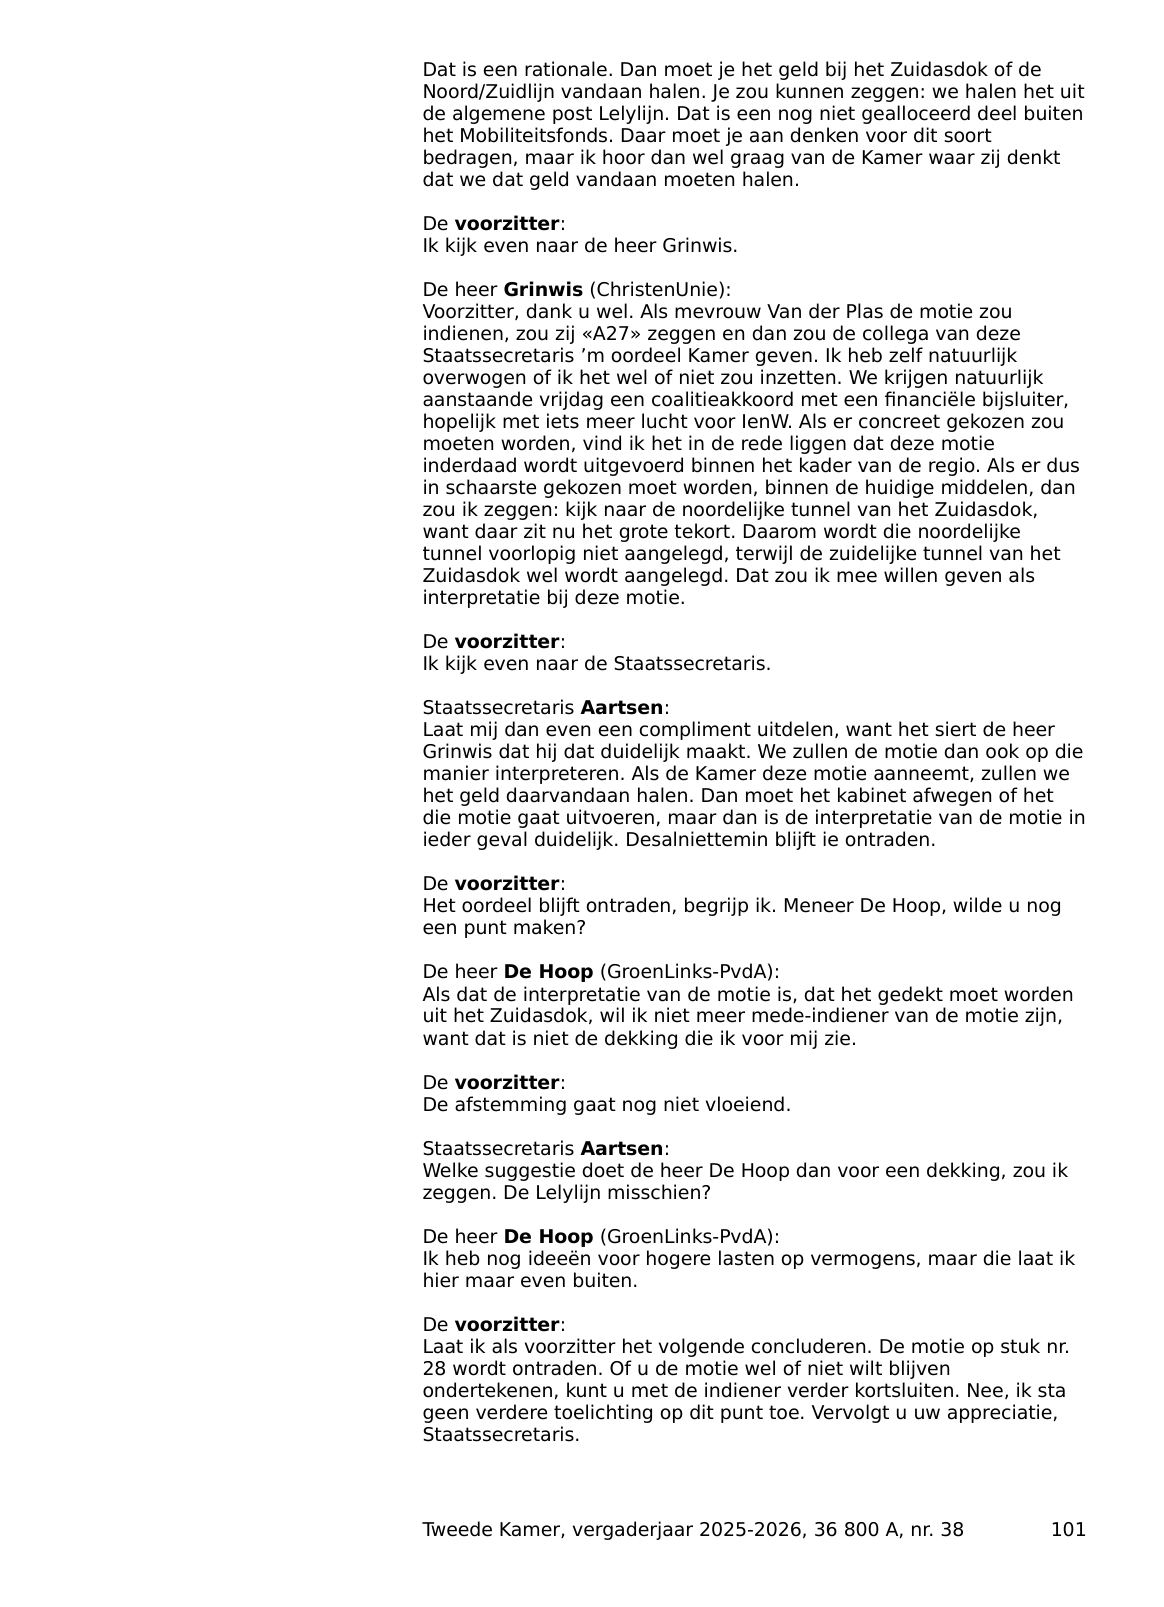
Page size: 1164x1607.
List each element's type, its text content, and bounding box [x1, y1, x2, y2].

text Welke suggestie doet de heer De Hoop dan voor een dekking, zou ik zeggen. De Lelylijn misschien? [422, 1160, 1087, 1204]
text Staatssecretaris Aartsen: [422, 697, 1087, 719]
text Ik kijk even naar de Staatssecretaris. [422, 653, 1087, 675]
text Ik kijk even naar de heer Grinwis. [422, 235, 1087, 257]
text De voorzitter: [422, 213, 1087, 235]
text Laat mij dan even een compliment uitdelen, want het siert de heer Grinwis dat hij dat duidelijk maakt. We zullen de motie dan ook op die manier interpreteren. Als de Kamer deze motie aanneemt, zullen we het geld daarvandaan halen. Dan moet het kabinet afwegen of het die motie gaat uitvoeren, maar dan is de interpretatie van de motie in ieder geval duidelijk. Desalniettemin blijft ie ontraden. [422, 719, 1087, 851]
text Ik heb nog ideeën voor hogere lasten op vermogens, maar die laat ik hier maar even buiten. [422, 1248, 1087, 1292]
text De voorzitter: [422, 1072, 1087, 1093]
text De voorzitter: [422, 631, 1087, 653]
text De voorzitter: [422, 1314, 1087, 1336]
text De heer Grinwis (ChristenUnie): [422, 279, 1087, 301]
text Laat ik als voorzitter het volgende concluderen. De motie op stuk nr. 28 wordt ontraden. Of u de motie wel of niet wilt blijven ondertekenen, kunt u met de indiener verder kortsluiten. Nee, ik sta geen verdere toelichting op dit punt toe. Vervolgt u uw appreciatie, Staatssecretaris. [422, 1336, 1087, 1446]
text Het oordeel blijft ontraden, begrijp ik. Meneer De Hoop, wilde u nog een punt maken? [422, 895, 1087, 939]
text Dat is een rationale. Dan moet je het geld bij het Zuidasdok of de Noord/Zuidlijn vandaan halen. Je zou kunnen zeggen: we halen het uit de algemene post Lelylijn. Dat is een nog niet gealloceerd deel buiten het Mobiliteitsfonds. Daar moet je aan denken voor dit soort bedragen, maar ik hoor dan wel graag van de Kamer waar zij denkt dat we dat geld vandaan moeten halen. [422, 59, 1087, 191]
text De heer De Hoop (GroenLinks-PvdA): [422, 961, 1087, 983]
text Als dat de interpretatie van de motie is, dat het gedekt moet worden uit het Zuidasdok, wil ik niet meer mede-indiener van de motie zijn, want dat is niet de dekking die ik voor mij zie. [422, 983, 1087, 1049]
text Staatssecretaris Aartsen: [422, 1138, 1087, 1160]
text De heer De Hoop (GroenLinks-PvdA): [422, 1226, 1087, 1248]
text De afstemming gaat nog niet vloeiend. [422, 1093, 1087, 1116]
text De voorzitter: [422, 873, 1087, 895]
text Voorzitter, dank u wel. Als mevrouw Van der Plas de motie zou indienen, zou zij «A27» zeggen en dan zou de collega van deze Staatssecretaris ’m oordeel Kamer geven. Ik heb zelf natuurlijk overwogen of ik het wel of niet zou inzetten. We krijgen natuurlijk aanstaande vrijdag een coalitieakkoord met een financiële bijsluiter, hopelijk met iets meer lucht voor IenW. Als er concreet gekozen zou moeten worden, vind ik het in de rede liggen dat deze motie inderdaad wordt uitgevoerd binnen het kader van de regio. Als er dus in schaarste gekozen moet worden, binnen de huidige middelen, dan zou ik zeggen: kijk naar de noordelijke tunnel van het Zuidasdok, want daar zit nu het grote tekort. Daarom wordt die noordelijke tunnel voorlopig niet aangelegd, terwijl de zuidelijke tunnel van het Zuidasdok wel wordt aangelegd. Dat zou ik mee willen geven als interpretatie bij deze motie. [422, 301, 1087, 609]
